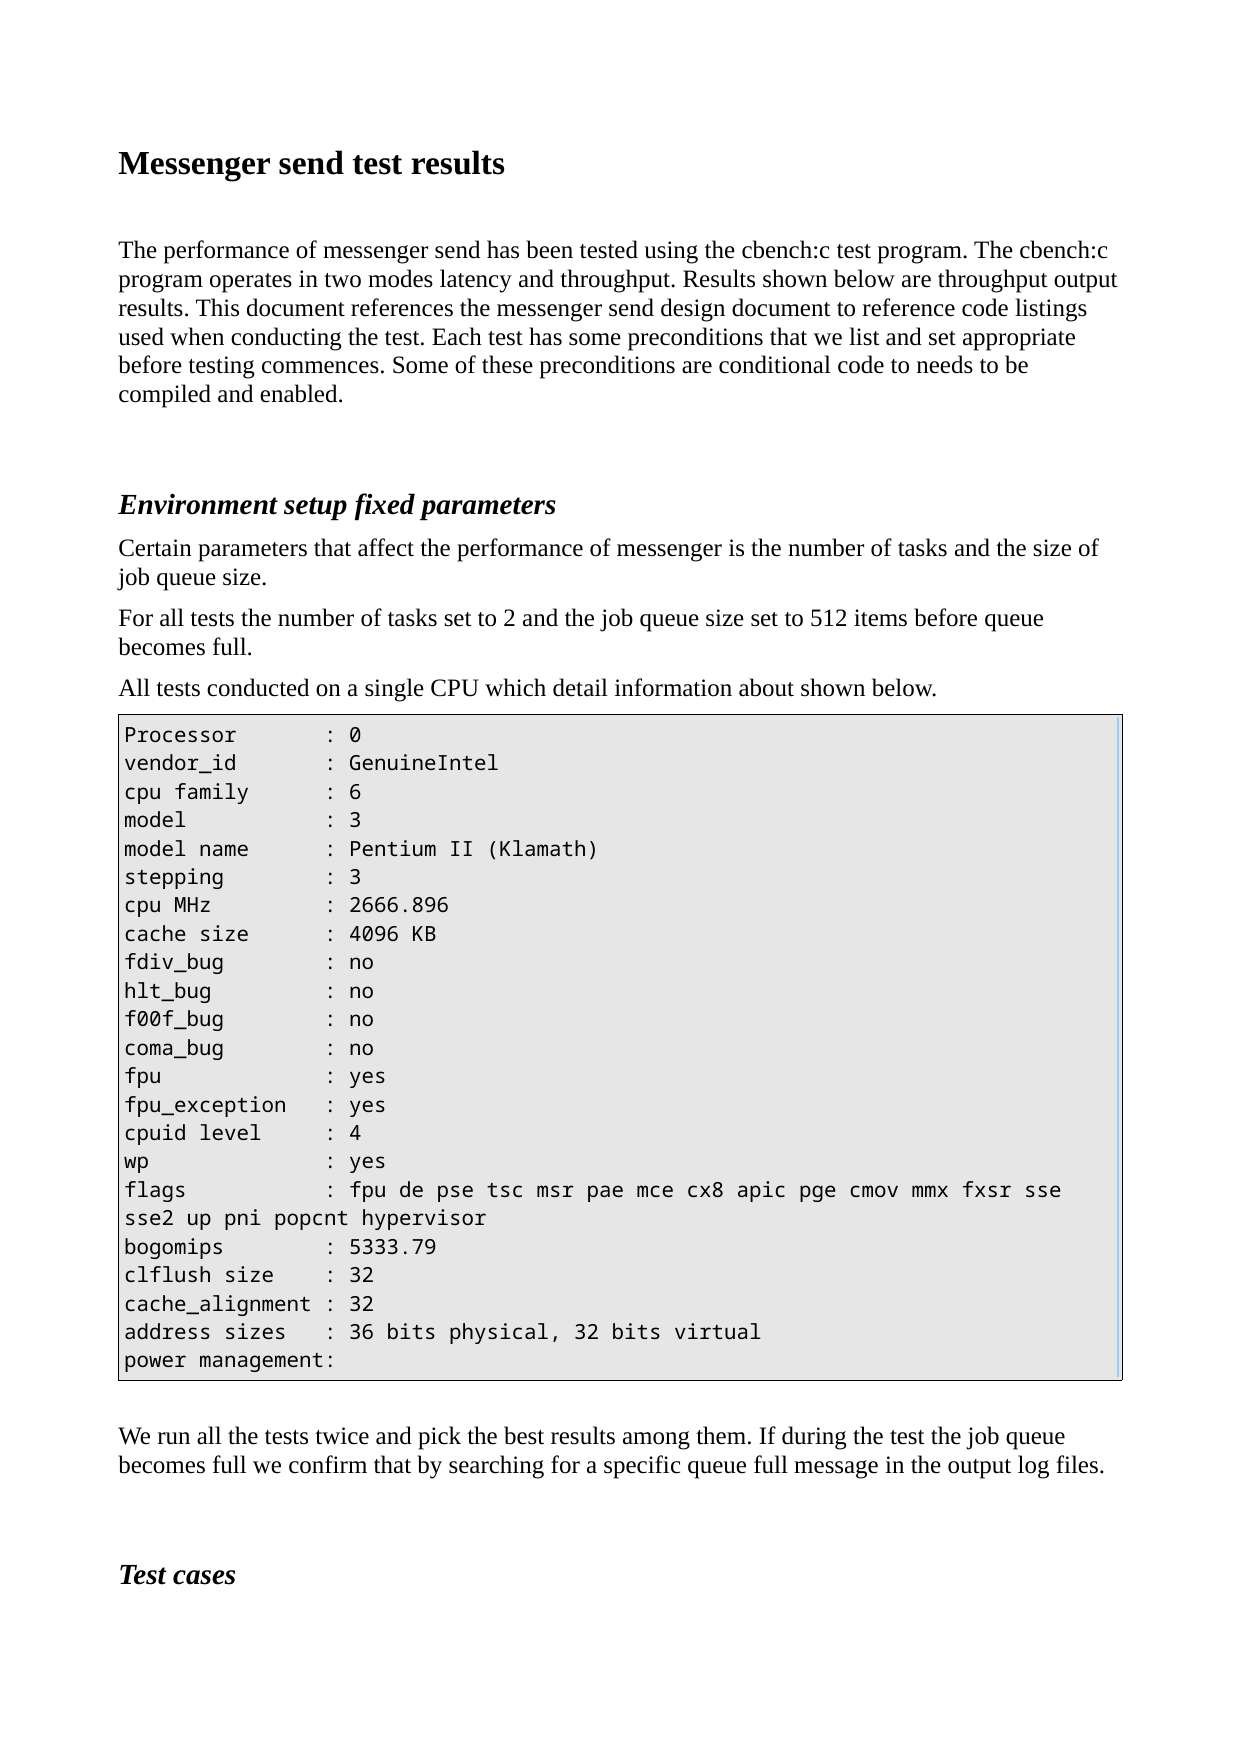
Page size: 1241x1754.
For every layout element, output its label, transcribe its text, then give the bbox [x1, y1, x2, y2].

subtitle Environment setup fixed parameters [118, 487, 1122, 520]
subtitle Messenger send test results [118, 143, 1122, 182]
table_header Processor : 0 vendor_id : GenuineIntel cpu family : 6 model : 3 model name : Pentium II (Klamath) stepping : 3 cpu MHz : 2666.896 cache size : 4096 KB fdiv_bug : no hlt_bug : no f00f_bug : no coma_bug : no fpu : yes fpu_exception : yes cpuid level : 4 wp : yes flags : fpu de pse tsc msr pae mce cx8 apic pge cmov mmx fxsr sse sse2 up pni popcnt hypervisor bogomips : 5333.79 clflush size : 32 cache_alignment : 32 address sizes : 36 bits physical, 32 bits virtual power management: [119, 715, 1122, 1380]
text All tests conducted on a single CPU which detail information about shown below. [118, 673, 1122, 702]
subtitle Test cases [118, 1557, 1122, 1591]
text Certain parameters that affect the performance of messenger is the number of tasks and the size of job queue size. [118, 533, 1122, 590]
text The performance of messenger send has been tested using the cbench:c test program. The cbench:c program operates in two modes latency and throughput. Results shown below are throughput output results. This document references the messenger send design document to reference code listings used when conducting the test. Each test has some preconditions that we list and set appropriate before testing commences. Some of these preconditions are conditional code to needs to be compiled and enabled. [118, 236, 1122, 408]
text For all tests the number of tasks set to 2 and the job queue size set to 512 items before queue becomes full. [118, 603, 1122, 660]
text We run all the tests twice and pick the best results among them. If during the test the job queue becomes full we confirm that by searching for a specific queue full message in the output log files. [118, 1421, 1122, 1479]
